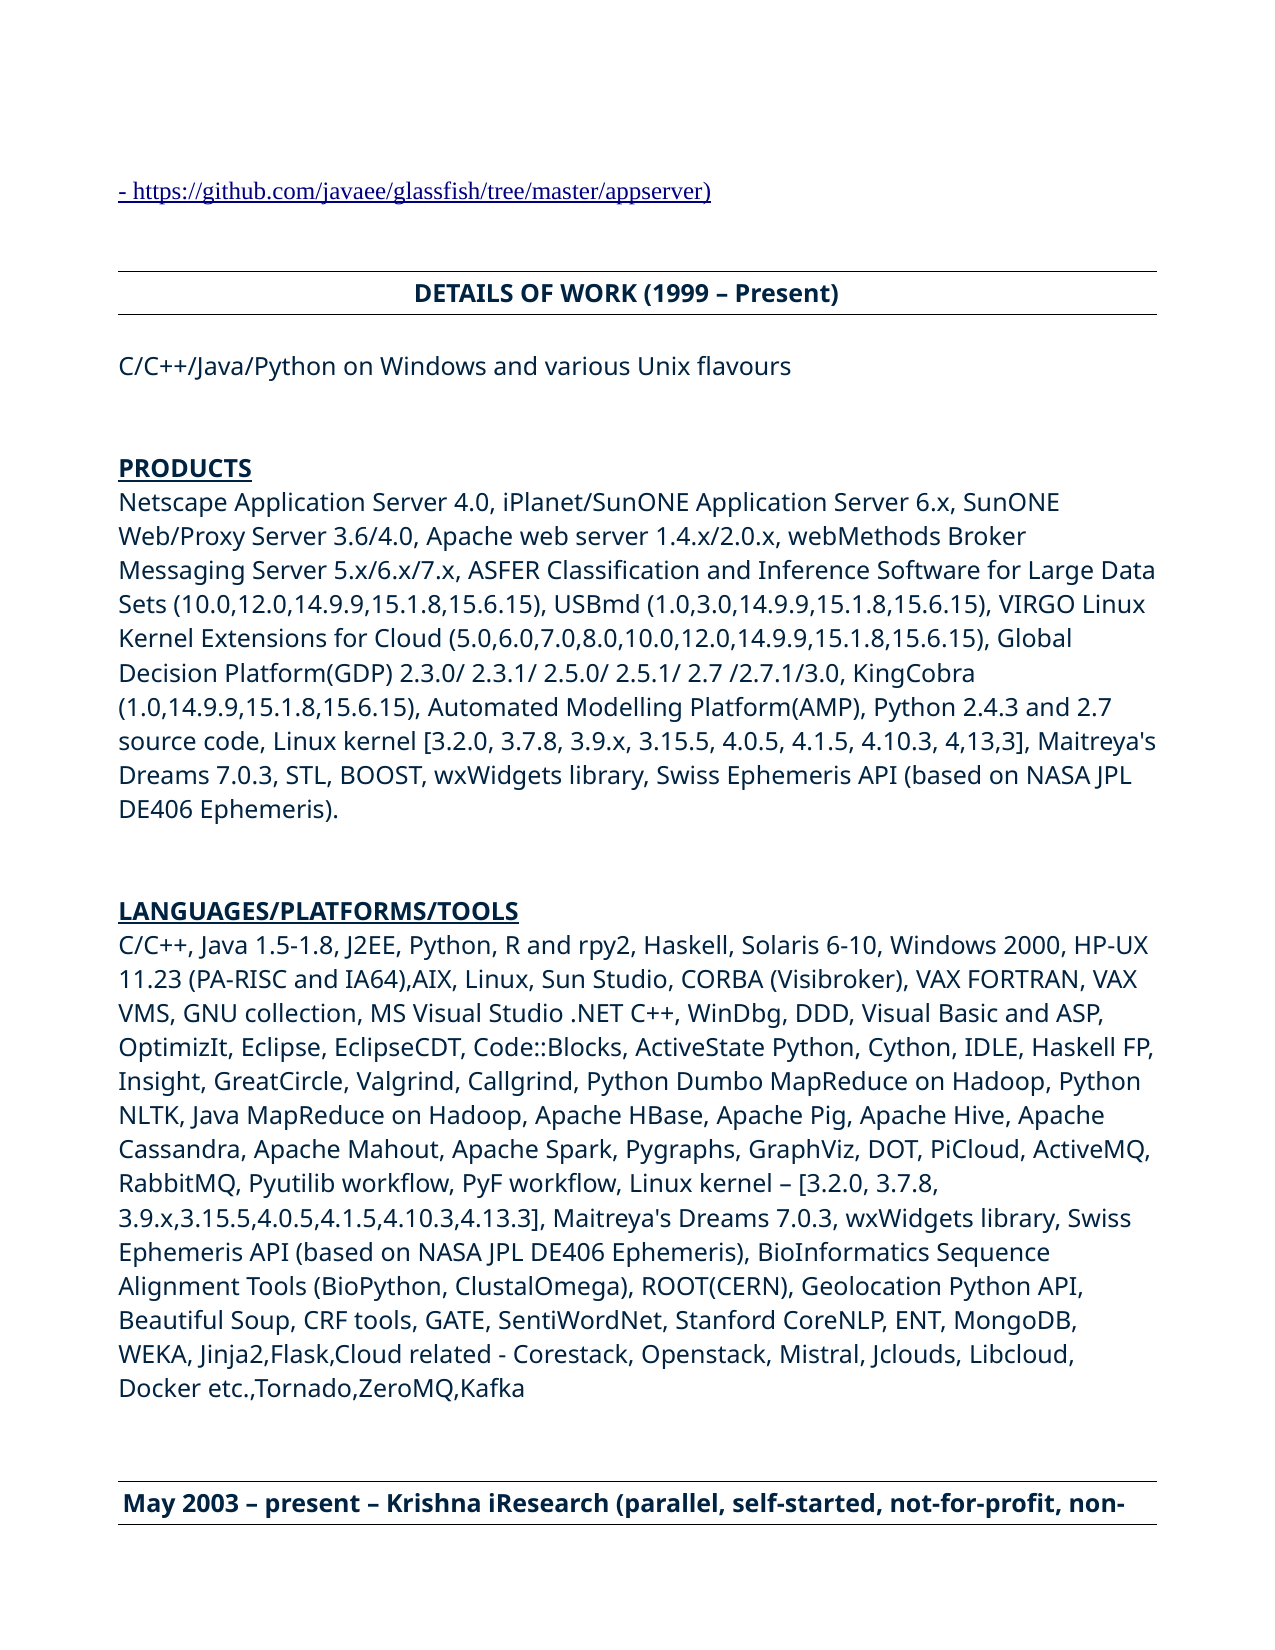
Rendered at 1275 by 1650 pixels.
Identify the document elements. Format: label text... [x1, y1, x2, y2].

text C/C++/Java/Python on Windows and various Unix flavours [118, 349, 1157, 383]
text - https://github.com/javaee/glassfish/tree/master/appserver) [118, 176, 1157, 205]
text May 2003 – present – Krishna iResearch (parallel, self-started, not-for-profit, non- [118, 1482, 1157, 1524]
text C/C++, Java 1.5-1.8, J2EE, Python, R and rpy2, Haskell, Solaris 6-10, Windows 2000, HP-UX 11.23 (PA-RISC and IA64),AIX, Linux, Sun Studio, CORBA (Visibroker), VAX FORTRAN, VAX VMS, GNU collection, MS Visual Studio .NET C++, WinDbg, DDD, Visual Basic and ASP, OptimizIt, Eclipse, EclipseCDT, Code::Blocks, ActiveState Python, Cython, IDLE, Haskell FP, Insight, GreatCircle, Valgrind, Callgrind, Python Dumbo MapReduce on Hadoop, Python NLTK, Java MapReduce on Hadoop, Apache HBase, Apache Pig, Apache Hive, Apache Cassandra, Apache Mahout, Apache Spark, Pygraphs, GraphViz, DOT, PiCloud, ActiveMQ, RabbitMQ, Pyutilib workflow, PyF workflow, Linux kernel – [3.2.0, 3.7.8, 3.9.x,3.15.5,4.0.5,4.1.5,4.10.3,4.13.3], Maitreya's Dreams 7.0.3, wxWidgets library, Swiss Ephemeris API (based on NASA JPL DE406 Ephemeris), BioInformatics Sequence Alignment Tools (BioPython, ClustalOmega), ROOT(CERN), Geolocation Python API, Beautiful Soup, CRF tools, GATE, SentiWordNet, Stanford CoreNLP, ENT, MongoDB, WEKA, Jinja2,Flask,Cloud related - Corestack, Openstack, Mistral, Jclouds, Libcloud, Docker etc.,Tornado,ZeroMQ,Kafka [118, 928, 1157, 1404]
text LANGUAGES/PLATFORMS/TOOLS [118, 894, 1157, 928]
text DETAILS OF WORK (1999 – Present) [118, 272, 1157, 314]
text Netscape Application Server 4.0, iPlanet/SunONE Application Server 6.x, SunONE Web/Proxy Server 3.6/4.0, Apache web server 1.4.x/2.0.x, webMethods Broker Messaging Server 5.x/6.x/7.x, ASFER Classification and Inference Software for Large Data Sets (10.0,12.0,14.9.9,15.1.8,15.6.15), USBmd (1.0,3.0,14.9.9,15.1.8,15.6.15), VIRGO Linux Kernel Extensions for Cloud (5.0,6.0,7.0,8.0,10.0,12.0,14.9.9,15.1.8,15.6.15), Global Decision Platform(GDP) 2.3.0/ 2.3.1/ 2.5.0/ 2.5.1/ 2.7 /2.7.1/3.0, KingCobra (1.0,14.9.9,15.1.8,15.6.15), Automated Modelling Platform(AMP), Python 2.4.3 and 2.7 source code, Linux kernel [3.2.0, 3.7.8, 3.9.x, 3.15.5, 4.0.5, 4.1.5, 4.10.3, 4,13,3], Maitreya's Dreams 7.0.3, STL, BOOST, wxWidgets library, Swiss Ephemeris API (based on NASA JPL DE406 Ephemeris). [118, 485, 1157, 826]
text PRODUCTS [118, 451, 1157, 485]
